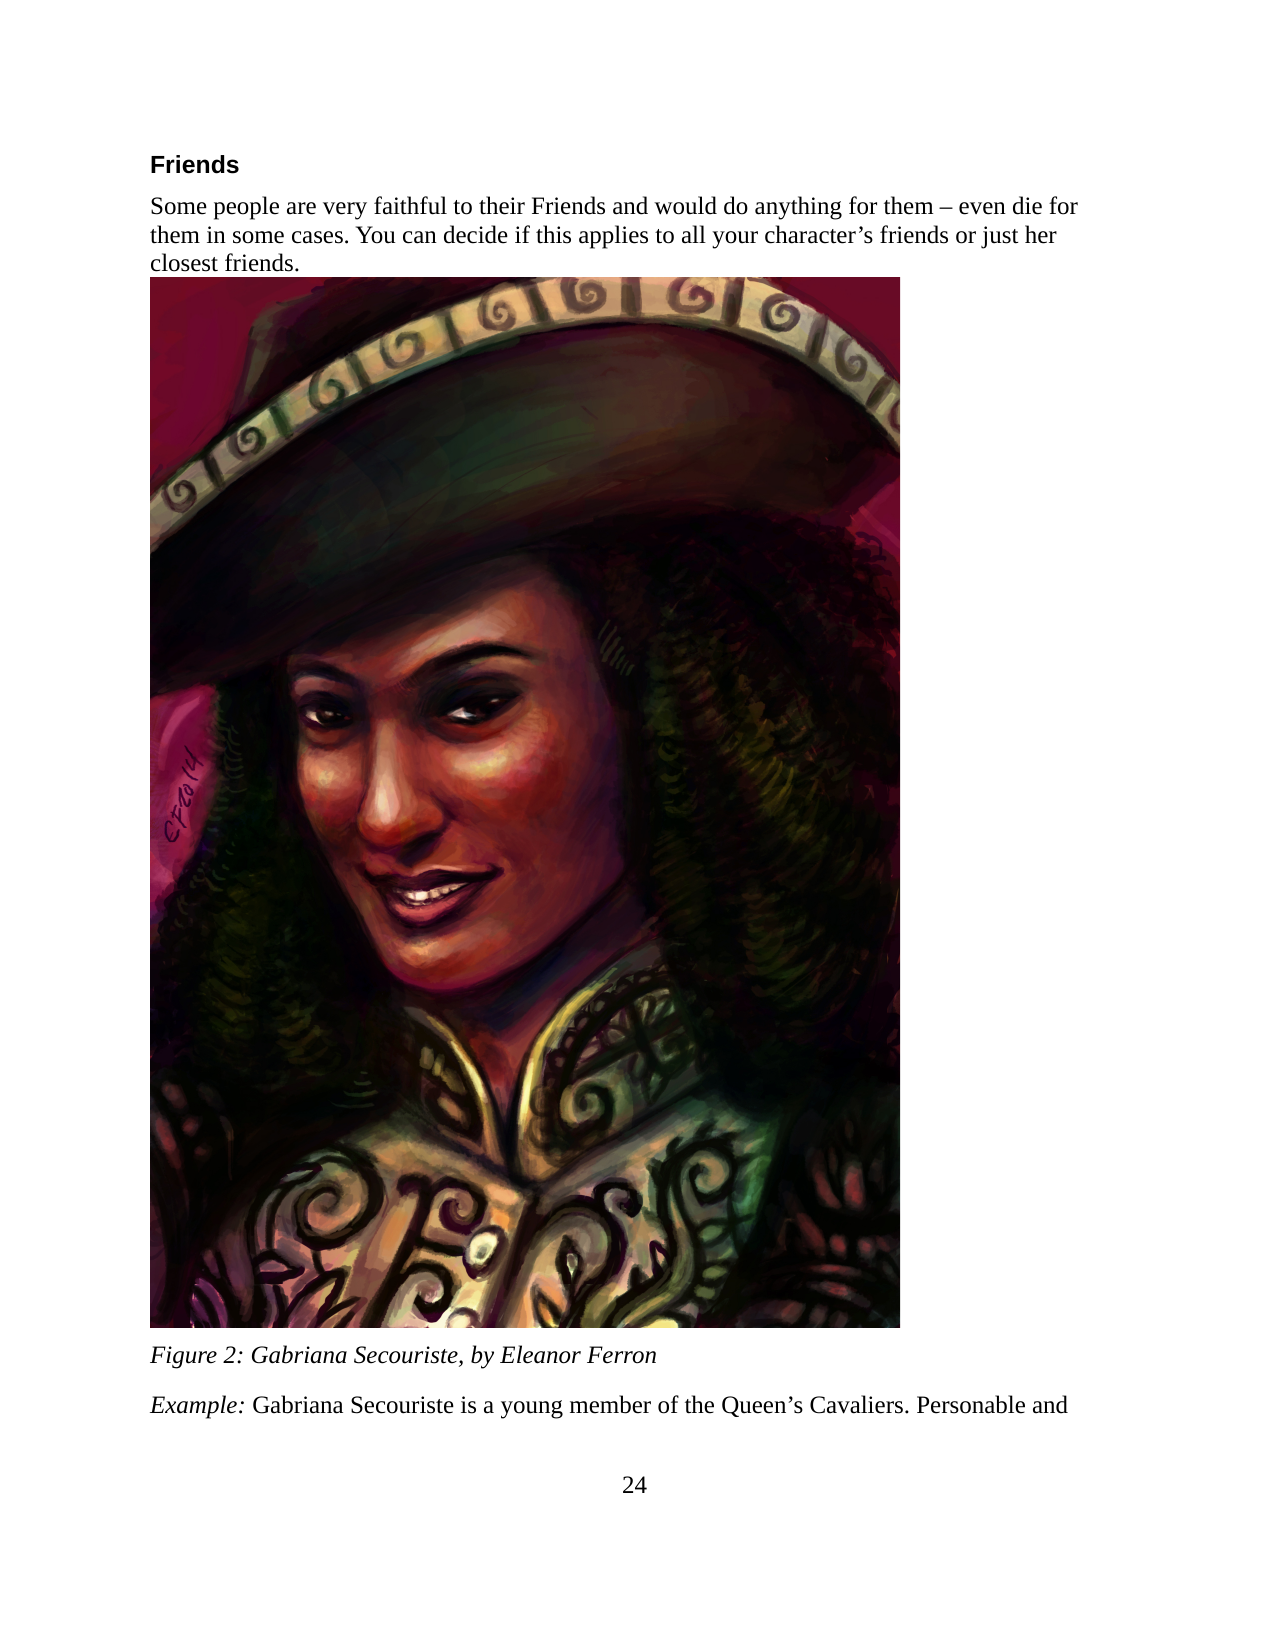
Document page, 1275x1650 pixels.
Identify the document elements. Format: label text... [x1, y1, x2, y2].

subtitle Friends [150, 150, 1125, 178]
text Example: Gabriana Secouriste is a young member of the Queen’s Cavaliers. Personable and [150, 1390, 1125, 1419]
picture [150, 277, 901, 1328]
text Figure 2: Gabriana Secouriste, by Eleanor Ferron [150, 1340, 1125, 1368]
text Some people are very faithful to their Friends and would do anything for them – even die for them in some cases. You can decide if this applies to all your character’s friends or just her closest friends. [150, 191, 1125, 277]
